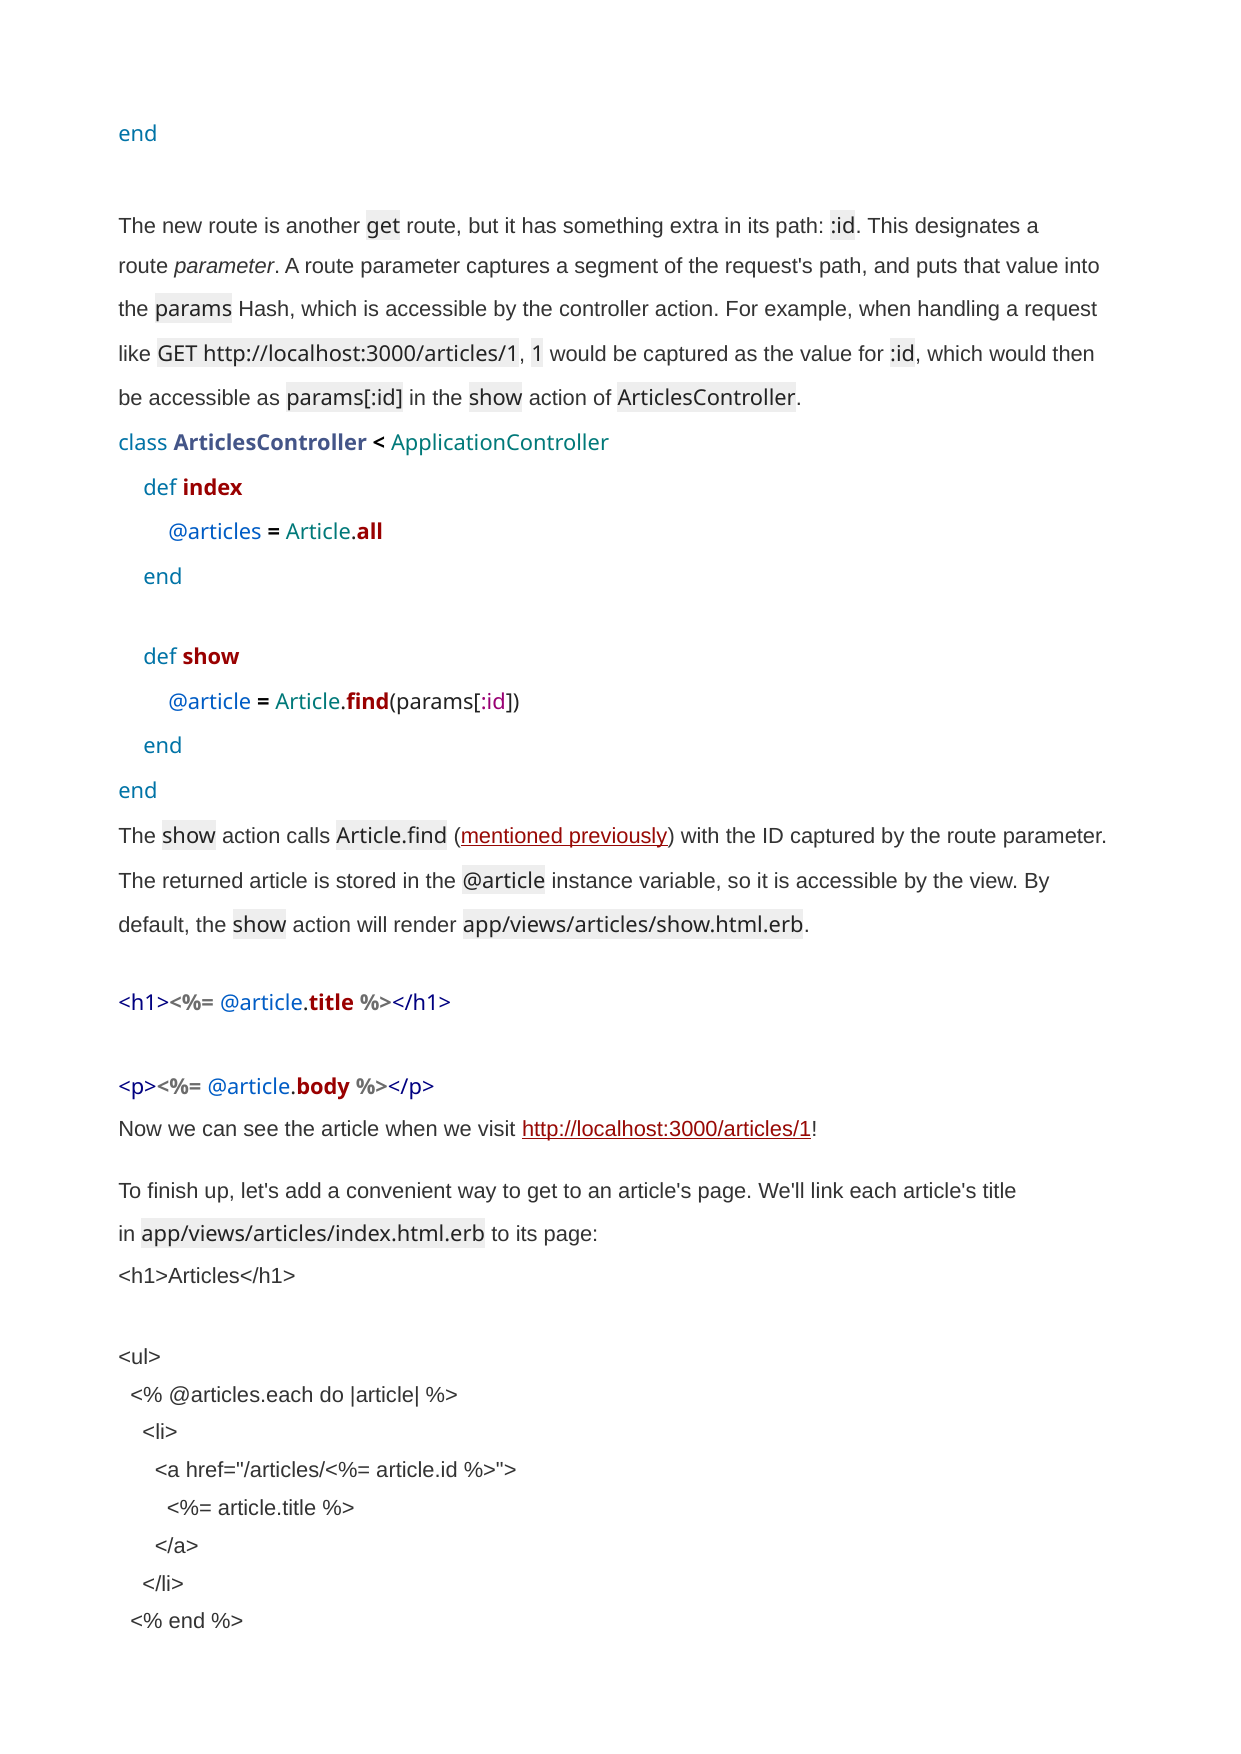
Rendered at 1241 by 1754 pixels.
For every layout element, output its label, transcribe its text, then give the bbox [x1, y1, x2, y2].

text @article = Article.find(params[:id]) [118, 686, 1122, 716]
text Now we can see the article when we visit http://localhost:3000/articles/1! [118, 1116, 1122, 1141]
text <%= article.title %> [118, 1495, 1122, 1520]
text class ArticlesController < ApplicationController [118, 427, 1122, 457]
text end [118, 731, 1122, 760]
text @articles = Article.all [118, 516, 1122, 546]
text </li> [118, 1571, 1122, 1596]
text end [118, 118, 1122, 148]
text </a> [118, 1533, 1122, 1558]
text def index [118, 472, 1122, 501]
text end [118, 775, 1122, 805]
text The new route is another get route, but it has something extra in its path: :id. This designates a route parameter. A route parameter captures a segment of the request's path, and puts that value into the params Hash, which is accessible by the controller action. For example, when handling a request like GET http://localhost:3000/articles/1, 1 would be captured as the value for :id, which would then be accessible as params[:id] in the show action of ArticlesController. [118, 210, 1122, 412]
text <h1>Articles</h1> [118, 1263, 1122, 1288]
text <ul> [118, 1344, 1122, 1369]
text To finish up, let's add a convenient way to get to an article's page. We'll link each article's title in app/views/articles/index.html.erb to its page: [118, 1178, 1122, 1248]
text <% @articles.each do |article| %> [118, 1381, 1122, 1407]
text The show action calls Article.find (mentioned previously) with the ID captured by the route parameter. The returned article is stored in the @article instance variable, so it is accessible by the view. By default, the show action will render app/views/articles/show.html.erb. [118, 820, 1122, 939]
text <li> [118, 1419, 1122, 1444]
text <h1><%= @article.title %></h1> [118, 954, 1122, 1017]
text end [118, 561, 1122, 591]
text <% end %> [118, 1608, 1122, 1633]
text <a href="/articles/<%= article.id %>"> [118, 1457, 1122, 1482]
text <p><%= @article.body %></p> [118, 1071, 1122, 1101]
text def show [118, 641, 1122, 671]
